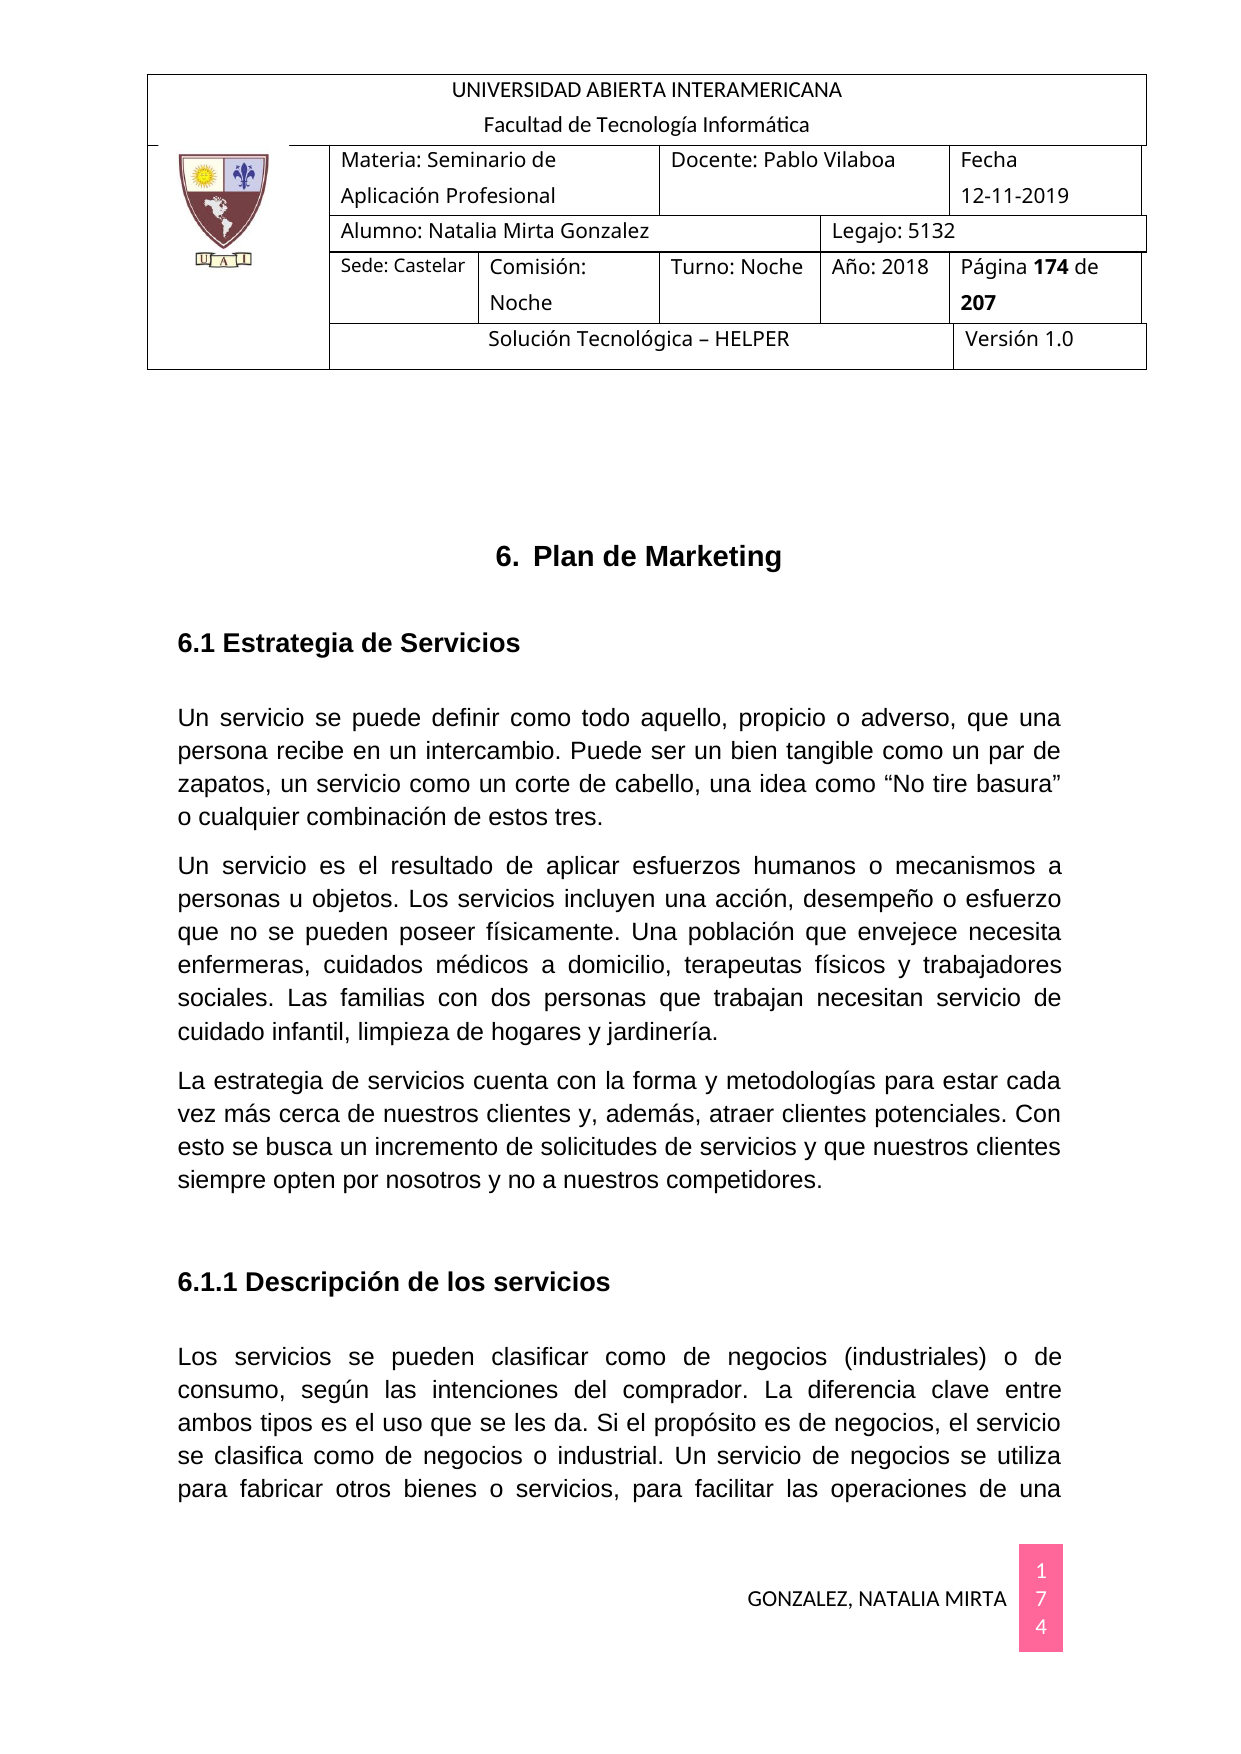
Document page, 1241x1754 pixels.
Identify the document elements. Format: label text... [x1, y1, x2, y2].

text Un servicio se puede definir como todo aquello, propicio o adverso, que una persona recibe en un intercambio. Puede ser un bien tangible como un par de zapatos, un servicio como un corte de cabello, una idea como “No tire basura” o cualquier combinación de estos tres. [177, 703, 1063, 830]
text La estrategia de servicios cuenta con la forma y metodologías para estar cada vez más cerca de nuestros clientes y, además, atraer clientes potenciales. Con esto se busca un incremento de solicitudes de servicios y que nuestros clientes siempre opten por nosotros y no a nuestros competidores. [177, 1066, 1063, 1194]
text Los servicios se pueden clasificar como de negocios (industriales) o de consumo, según las intenciones del comprador. La diferencia clave entre ambos tipos es el uso que se les da. Si el propósito es de negocios, el servicio se clasifica como de negocios o industrial. Un servicio de negocios se utiliza para fabricar otros bienes o servicios, para facilitar las operaciones de una [177, 1342, 1063, 1503]
subtitle 6.1.1 Descripción de los servicios [177, 1266, 1063, 1297]
text Un servicio es el resultado de aplicar esfuerzos humanos o mecanismos a personas u objetos. Los servicios incluyen una acción, desempeño o esfuerzo que no se pueden poseer físicamente. Una población que envejece necesita enfermeras, cuidados médicos a domicilio, terapeutas físicos y trabajadores sociales. Las familias con dos personas que trabajan necesitan servicio de cuidado infantil, limpieza de hogares y jardinería. [177, 851, 1063, 1045]
subtitle 6.1 Estrategia de Servicios [177, 627, 1063, 658]
list Plan de Marketing [215, 539, 1063, 573]
